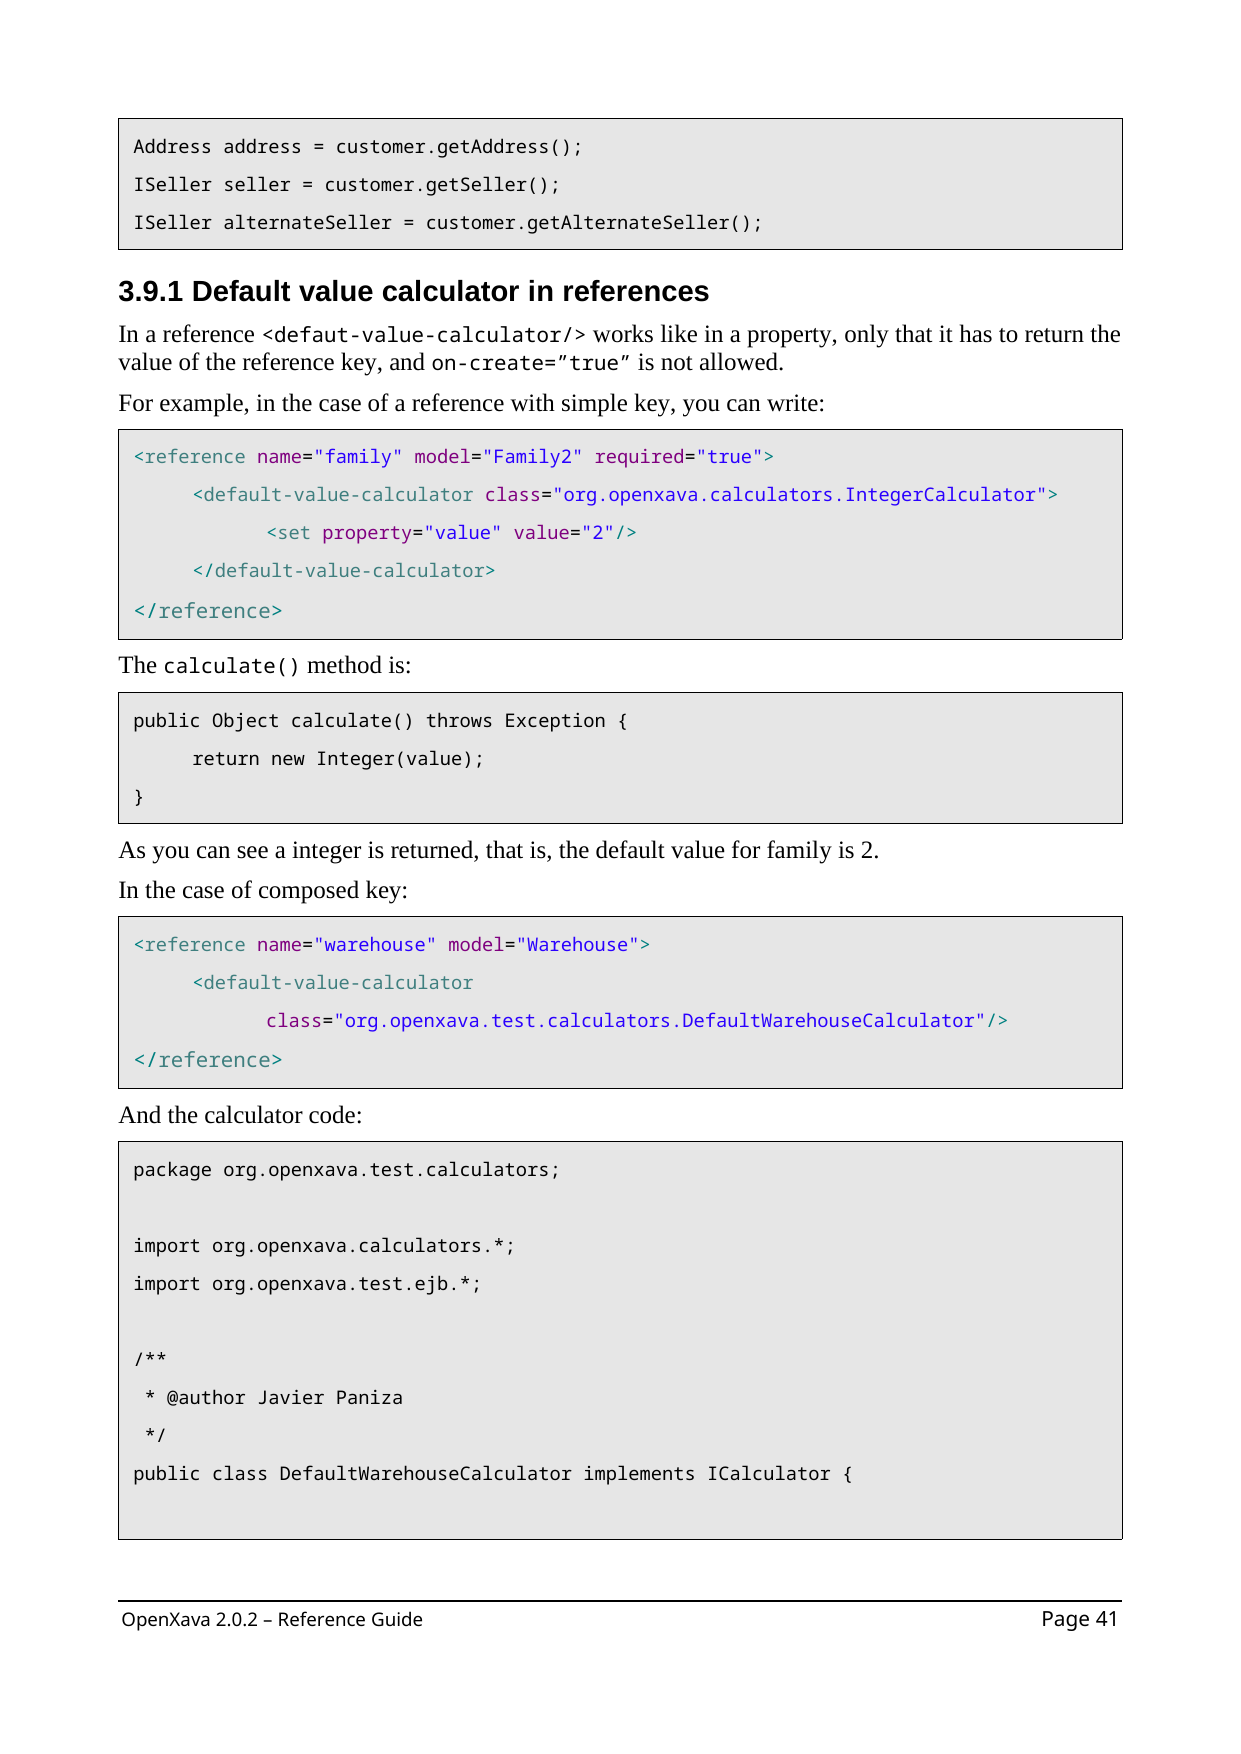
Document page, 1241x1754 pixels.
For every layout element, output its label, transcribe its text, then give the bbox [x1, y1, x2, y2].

text } [119, 768, 1122, 823]
text For example, in the case of a reference with simple key, you can write: [118, 389, 1122, 416]
text <reference name="warehouse" model="Warehouse"> [119, 917, 1122, 954]
text <default-value-calculator [119, 954, 1122, 992]
text /** [119, 1331, 1122, 1369]
text As you can see a integer is returned, that is, the default value for family is 2. [118, 836, 1122, 864]
text In a reference <defaut-value-calculator/> works like in a property, only that it has to return the value of the reference key, and on-create=”true” is not allowed. [118, 320, 1122, 376]
text */ [119, 1407, 1122, 1445]
text package org.openxava.test.calculators; [119, 1142, 1122, 1179]
text public class DefaultWarehouseCalculator implements ICalculator { [119, 1445, 1122, 1483]
text import org.openxava.test.ejb.*; [119, 1255, 1122, 1293]
text class="org.openxava.test.calculators.DefaultWarehouseCalculator"/> [119, 992, 1122, 1031]
text ISeller seller = customer.getSeller(); [119, 156, 1122, 194]
text <set property="value" value="2"/> [119, 505, 1122, 543]
text * @author Javier Paniza [119, 1369, 1122, 1407]
text And the calculator code: [118, 1101, 1122, 1129]
text <reference name="family" model="Family2" required="true"> [119, 430, 1122, 467]
text import org.openxava.calculators.*; [119, 1217, 1122, 1255]
text </reference> [119, 1031, 1122, 1088]
text Address address = customer.getAddress(); [119, 119, 1122, 156]
text ISeller alternateSeller = customer.getAlternateSeller(); [119, 194, 1122, 249]
subtitle Default value calculator in references [118, 274, 1122, 307]
text </default-value-calculator> [119, 543, 1122, 581]
text <default-value-calculator class="org.openxava.calculators.IntegerCalculator"> [119, 467, 1122, 505]
text public Object calculate() throws Exception { [119, 693, 1122, 730]
text In the case of composed key: [118, 876, 1122, 904]
text </reference> [119, 581, 1122, 639]
text The calculate() method is: [118, 651, 1122, 680]
text return new Integer(value); [119, 730, 1122, 768]
